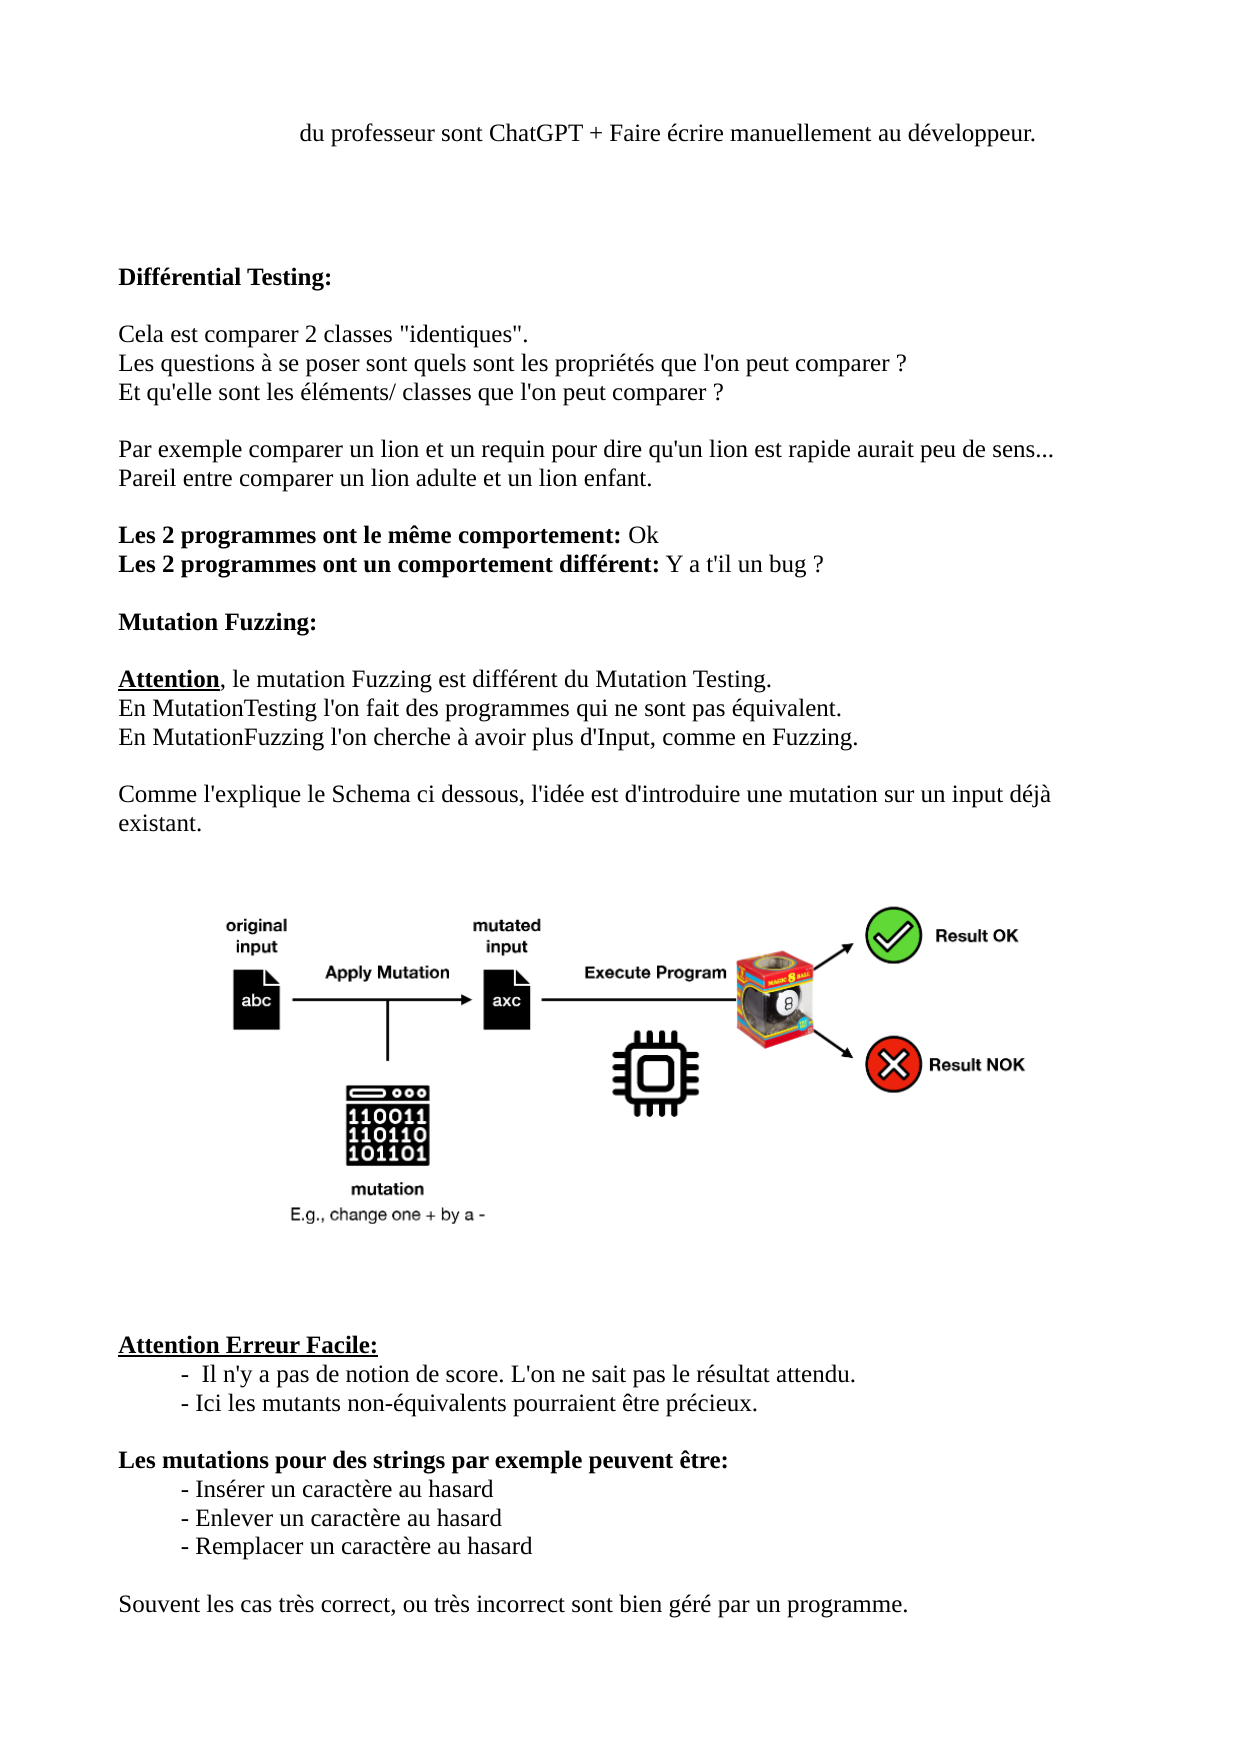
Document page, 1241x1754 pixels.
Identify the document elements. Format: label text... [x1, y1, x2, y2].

text Les 2 programmes ont le même comportement: Ok [118, 521, 1122, 549]
text - Enlever un caractère au hasard [118, 1503, 1122, 1531]
text En MutationFuzzing l'on cherche à avoir plus d'Input, comme en Fuzzing. [118, 722, 1122, 751]
text Les mutations pour des strings par exemple peuvent être: [118, 1445, 1122, 1474]
text Attention, le mutation Fuzzing est différent du Mutation Testing. [118, 664, 1122, 693]
text Attention Erreur Facile: [118, 1330, 1122, 1359]
text - Il n'y a pas de notion de score. L'on ne sait pas le résultat attendu. [118, 1359, 1122, 1388]
text Différential Testing: [118, 262, 1122, 291]
text Les questions à se poser sont quels sont les propriétés que l'on peut comparer ? [118, 348, 1122, 377]
picture [173, 865, 1068, 1244]
text - Remplacer un caractère au hasard [118, 1531, 1122, 1560]
text - Insérer un caractère au hasard [118, 1474, 1122, 1503]
text Comme l'explique le Schema ci dessous, l'idée est d'introduire une mutation sur un input déjà existant. [118, 779, 1122, 837]
text Mutation Fuzzing: [118, 607, 1122, 636]
text Et qu'elle sont les éléments/ classes que l'on peut comparer ? [118, 377, 1122, 406]
text - Ici les mutants non-équivalents pourraient être précieux. [118, 1388, 1122, 1416]
text Pareil entre comparer un lion adulte et un lion enfant. [118, 463, 1122, 492]
text En MutationTesting l'on fait des programmes qui ne sont pas équivalent. [118, 693, 1122, 722]
text Par exemple comparer un lion et un requin pour dire qu'un lion est rapide aurait peu de sens... [118, 434, 1122, 463]
text Les 2 programmes ont un comportement différent: Y a t'il un bug ? [118, 549, 1122, 578]
text du professeur sont ChatGPT + Faire écrire manuellement au développeur. [118, 118, 1122, 147]
text Cela est comparer 2 classes "identiques". [118, 319, 1122, 348]
text Souvent les cas très correct, ou très incorrect sont bien géré par un programme. [118, 1589, 1122, 1618]
